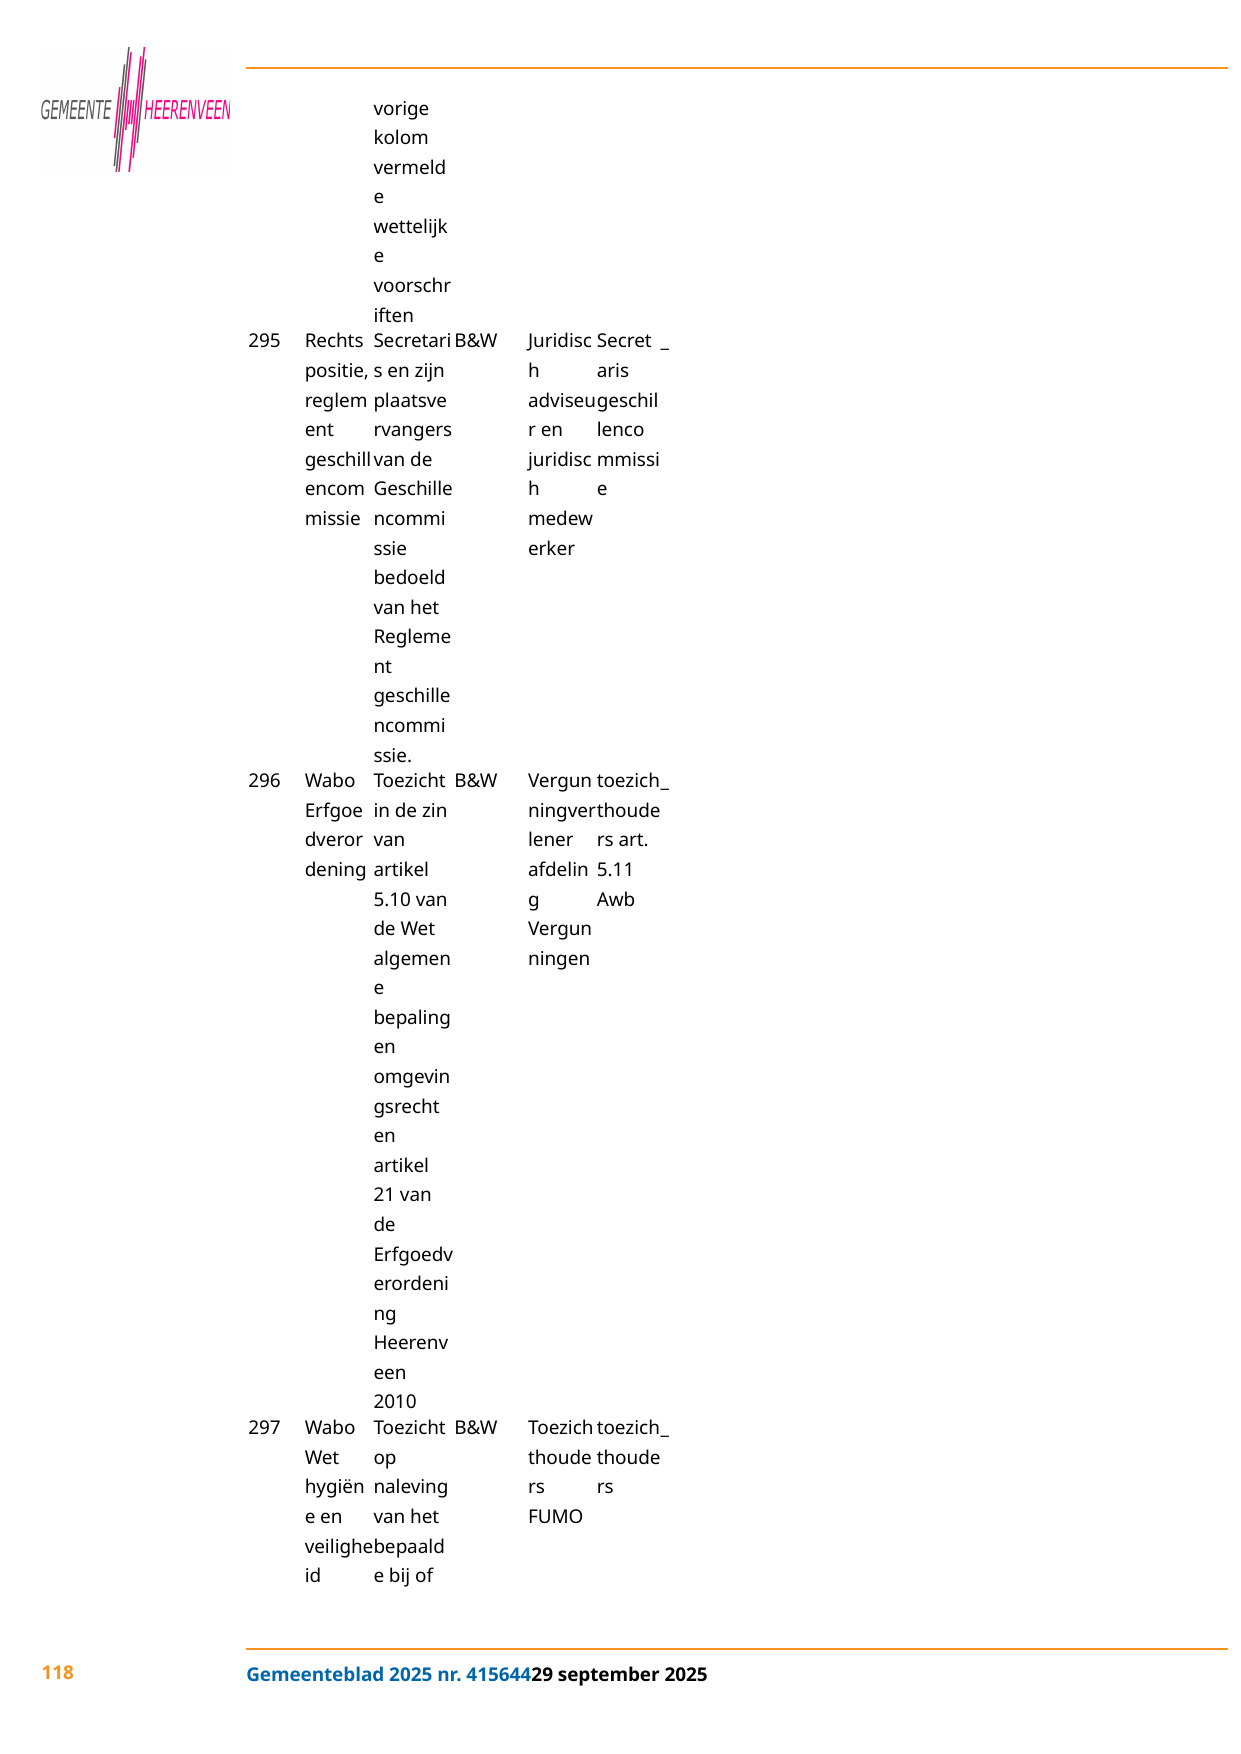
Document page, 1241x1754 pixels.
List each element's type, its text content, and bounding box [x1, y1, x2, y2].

table_cell [796, 328, 967, 767]
picture [41, 47, 231, 172]
table_cell [1073, 768, 1152, 1414]
table_cell [1073, 95, 1152, 328]
table_cell B&W [454, 328, 528, 767]
table_cell Toezichthouders FUMO [528, 1415, 597, 1588]
table_cell [796, 768, 967, 1414]
table_cell [1073, 328, 1152, 767]
table_cell 295 [248, 328, 304, 767]
table_cell [528, 95, 597, 328]
table_cell Secretaris en zijn plaatsvervangers van de Geschillencommissie bedoeld van het Reglement geschillencommissie. [373, 328, 454, 767]
table_cell Rechtspositie, reglement geschillencommissie [305, 328, 373, 767]
table_cell B&W [454, 1415, 528, 1588]
table_cell Juridisch adviseur en juridisch medewerker [528, 328, 597, 767]
table_cell [1073, 1415, 1152, 1588]
table_cell Wabo Wet hygiëne en veiligheid [305, 1415, 373, 1588]
table_cell toezichthouders art. 5.11 Awb [597, 768, 660, 1414]
table_cell _ [660, 1415, 796, 1588]
table_cell [968, 1415, 1073, 1588]
table_cell vorige kolom vermelde wettelijke voorschriften [373, 95, 454, 328]
table_cell [968, 328, 1073, 767]
table_cell Secretaris geschillencommissie [597, 328, 660, 767]
table_cell Toezicht op naleving van het bepaalde bij of [373, 1415, 454, 1588]
table_cell _ [660, 768, 796, 1414]
table_cell [660, 95, 796, 328]
table_cell [796, 95, 967, 328]
table_cell [968, 95, 1073, 328]
table_cell 296 [248, 768, 304, 1414]
table_cell Wabo Erfgoedverordening [305, 768, 373, 1414]
table_cell Vergunningverlener afdeling Vergunningen [528, 768, 597, 1414]
table_cell [968, 768, 1073, 1414]
table_cell [454, 95, 528, 328]
table_cell 297 [248, 1415, 304, 1588]
table_cell [305, 95, 373, 328]
table_cell toezichthouders [597, 1415, 660, 1588]
table_cell Toezicht in de zin van artikel 5.10 van de Wet algemene bepalingen omgevingsrecht en artikel 21 van de Erfgoedverordening Heerenveen 2010 [373, 768, 454, 1414]
table_cell [597, 95, 660, 328]
table_cell [248, 95, 304, 328]
table_cell _ [660, 328, 796, 767]
table_cell [796, 1415, 967, 1588]
table_cell B&W [454, 768, 528, 1414]
